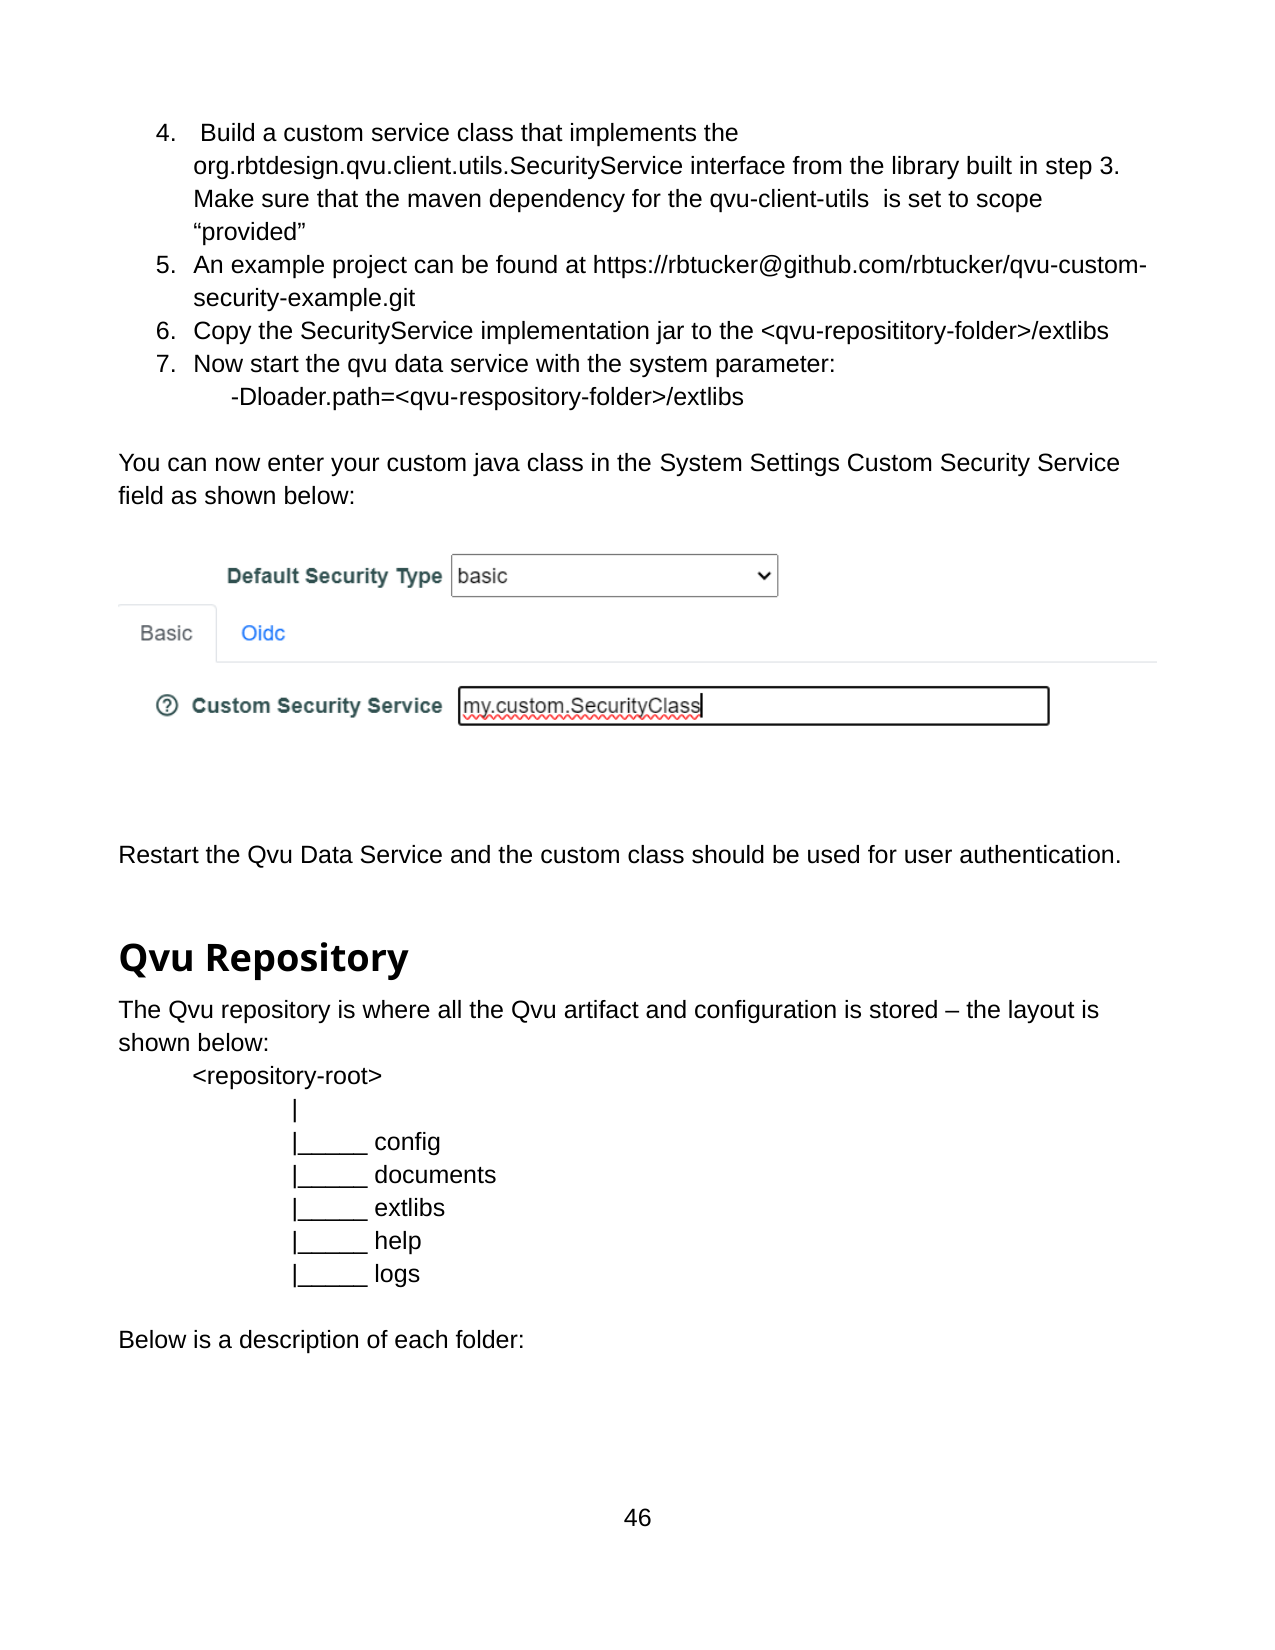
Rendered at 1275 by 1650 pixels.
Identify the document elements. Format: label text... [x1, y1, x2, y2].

list An example project can be found at https://rbtucker@github.com/rbtucker/qvu-custom-security-example.git [156, 250, 1157, 312]
text |_____ documents [118, 1160, 1157, 1189]
text Below is a description of each folder: [118, 1325, 1157, 1354]
text |_____ help [118, 1226, 1157, 1255]
list -Dloader.path=<qvu-respository-folder>/extlibs [193, 382, 1157, 411]
text <repository-root> [118, 1061, 1157, 1089]
list Copy the SecurityService implementation jar to the <qvu-reposititory-folder>/extlibs [156, 316, 1157, 345]
text You can now enter your custom java class in the System Settings Custom Security Service field as shown below: [118, 448, 1157, 510]
text | [118, 1094, 1157, 1123]
text The Qvu repository is where all the Qvu artifact and configuration is stored – the layout is shown below: [118, 995, 1157, 1057]
text Restart the Qvu Data Service and the custom class should be used for user authentication. [118, 839, 1157, 868]
picture [118, 547, 1157, 803]
subtitle Qvu Repository [118, 931, 1157, 982]
text |_____ extlibs [118, 1193, 1157, 1222]
list Build a custom service class that implements the org.rbtdesign.qvu.client.utils.SecurityService interface from the library built in step 3. Make sure that the maven dependency for the qvu-client-utils is set to scope “provided” [156, 118, 1157, 246]
text |_____ logs [118, 1259, 1157, 1288]
list Now start the qvu data service with the system parameter: [156, 349, 1157, 378]
text |_____ config [118, 1127, 1157, 1156]
